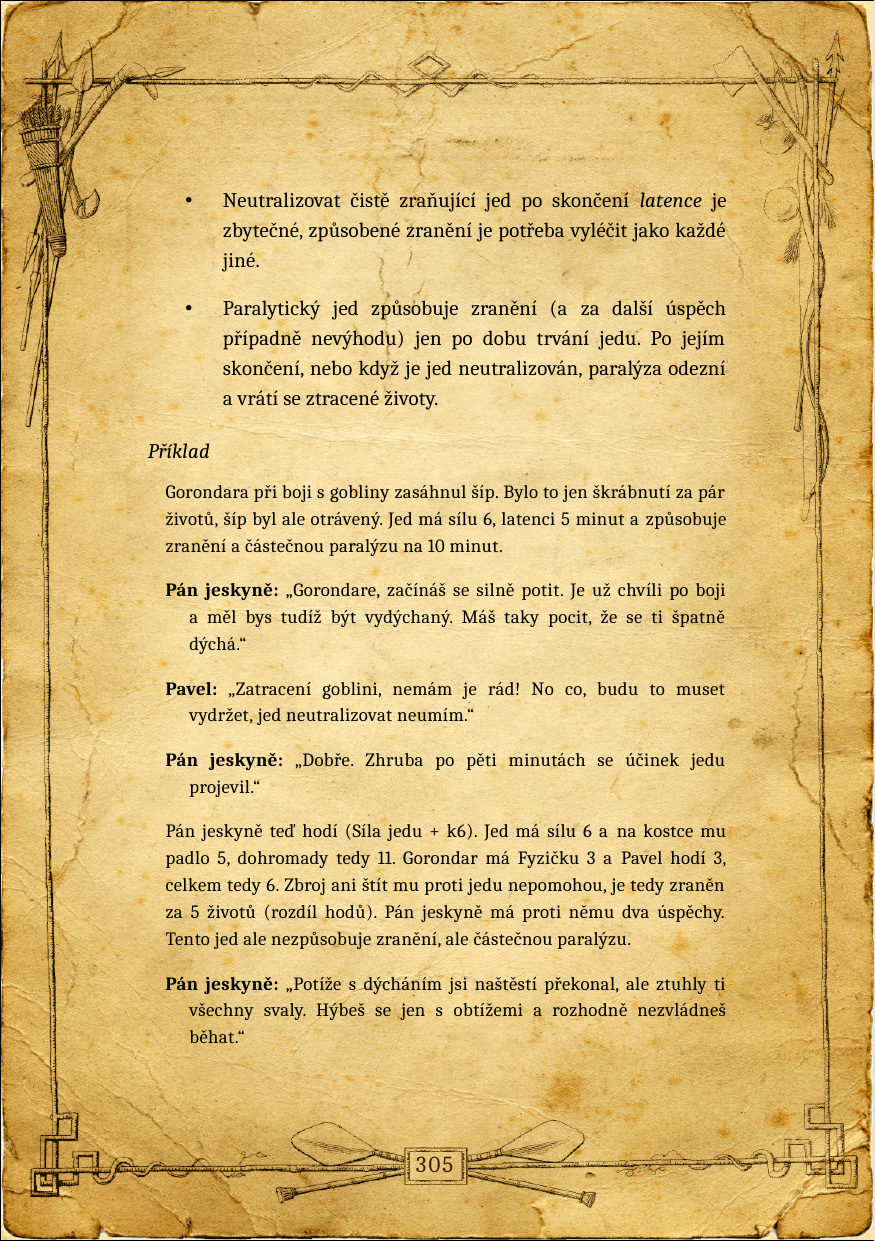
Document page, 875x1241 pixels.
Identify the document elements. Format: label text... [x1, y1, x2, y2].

list Neutralizovat čistě zraňující jed po skončení latence je zbytečné, způsobené zranění je potřeba vyléčit jako každé jiné. [185, 189, 726, 273]
text Pán jeskyně: „Gorondare, začínáš se silně potit. Je už chvíli po boji a⁠ měl bys tudíž být vydýchaný. Máš taky pocit, že se ti špatně dýchá.“ [165, 580, 726, 655]
list Paralytický jed způsobuje zranění (a⁠ za další úspěch případně nevýhodu) jen po dobu trvání jedu. Po jejím skončení, nebo když je jed neutralizován, paralýza odezní a⁠ vrátí se ztracené životy. [185, 296, 726, 410]
text Pavel: „Zatracení goblini, nemám je rád! No co, budu to muset vydržet, jed neutralizovat neumím.“ [165, 678, 726, 726]
picture [1, 1, 874, 1240]
text Gorondara při boji s⁠ gobliny zasáhnul šíp. Bylo to jen škrábnutí za pár životů, šíp byl ale otrávený. Jed má sílu 6, latenci 5 minut a⁠ způsobuje zranění a⁠ částečnou paralýzu na 10 minut. [165, 481, 726, 557]
text Pán jeskyně: „Dobře. Zhruba po pěti minutách se účinek jedu projevil.“ [165, 749, 726, 798]
text Pán jeskyně teď hodí (Síla jedu + k6). Jed má sílu 6 a⁠ na kostce mu padlo 5, dohromady tedy 11. Gorondar má Fyzičku 3 a⁠ Pavel hodí 3, celkem tedy 6. Zbroj ani štít mu proti jedu nepomohou, je tedy zraněn za 5 životů (rozdíl hodů). Pán jeskyně má proti němu dva úspěchy. Tento jed ale nezpůsobuje zranění, ale částečnou paralýzu. [165, 821, 726, 950]
text Pán jeskyně: „Potíže s⁠ dýcháním jsi naštěstí překonal, ale ztuhly ti všechny svaly. Hýbeš se jen s⁠ obtížemi a⁠ rozhodně nezvládneš běhat.“ [165, 973, 726, 1048]
text Příklad [148, 440, 726, 464]
